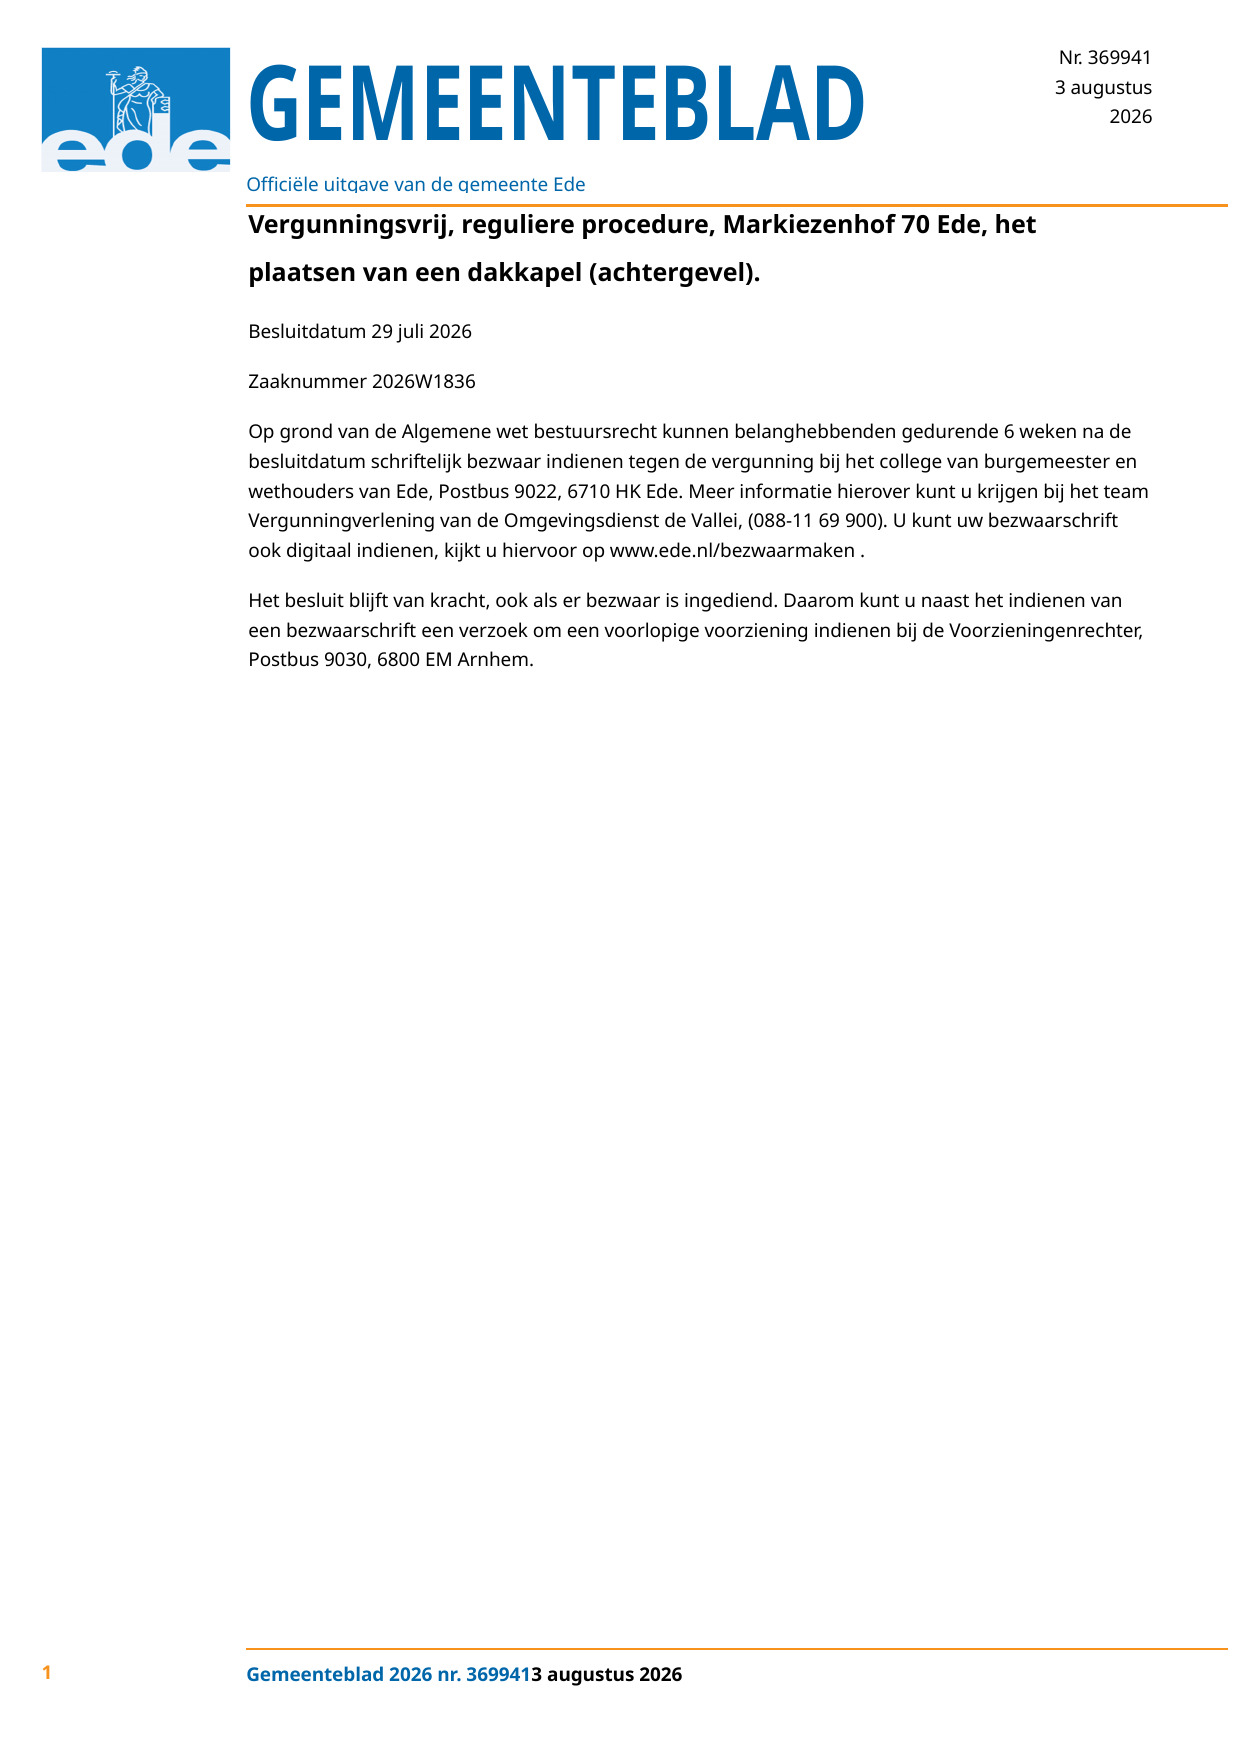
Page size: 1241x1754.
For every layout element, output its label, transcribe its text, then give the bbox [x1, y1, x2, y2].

text Zaaknummer 2026W1836 [248, 368, 1152, 394]
text Op grond van de Algemene wet bestuursrecht kunnen belanghebbenden gedurende 6 weken na de besluitdatum schriftelijk bezwaar indienen tegen de vergunning bij het college van burgemeester en wethouders van Ede, Postbus 9022, 6710 HK Ede. Meer informatie hierover kunt u krijgen bij het team Vergunningverlening van de Omgevingsdienst de Vallei, (088-11 69 900). U kunt uw bezwaarschrift ook digitaal indienen, kijkt u hiervoor op www.ede.nl/bezwaarmaken . [248, 419, 1152, 563]
text Vergunningsvrij, reguliere procedure, Markiezenhof 70 Ede, het plaatsen van een dakkapel (achtergevel). [248, 207, 1152, 288]
text Het besluit blijft van kracht, ook als er bezwaar is ingediend. Daarom kunt u naast het indienen van een bezwaarschrift een verzoek om een voorlopige voorziening indienen bij de Voorzieningenrechter, Postbus 9030, 6800 EM Arnhem. [248, 587, 1152, 672]
picture [41, 47, 231, 172]
text Besluitdatum 29 juli 2026 [248, 318, 1152, 344]
